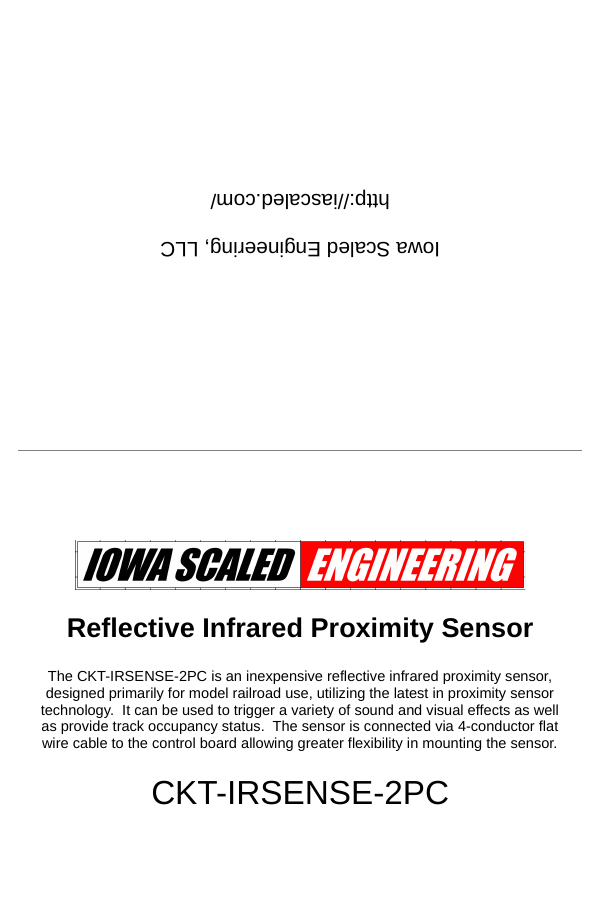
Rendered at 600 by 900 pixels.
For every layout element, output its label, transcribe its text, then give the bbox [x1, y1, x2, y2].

picture [75, 540, 525, 590]
text Reflective Infrared Proximity Sensor [37, 612, 562, 644]
text The CKT-IRSENSE-2PC is an inexpensive reflective infrared proximity sensor, designed primarily for model railroad use, utilizing the latest in proximity sensor technology. It can be used to trigger a variety of sound and visual effects as well as provide track occupancy status. The sensor is connected via 4-conductor flat wire cable to the control board allowing greater flexibility in mounting the sensor. [37, 668, 562, 752]
text CKT-IRSENSE-2PC [37, 773, 562, 812]
